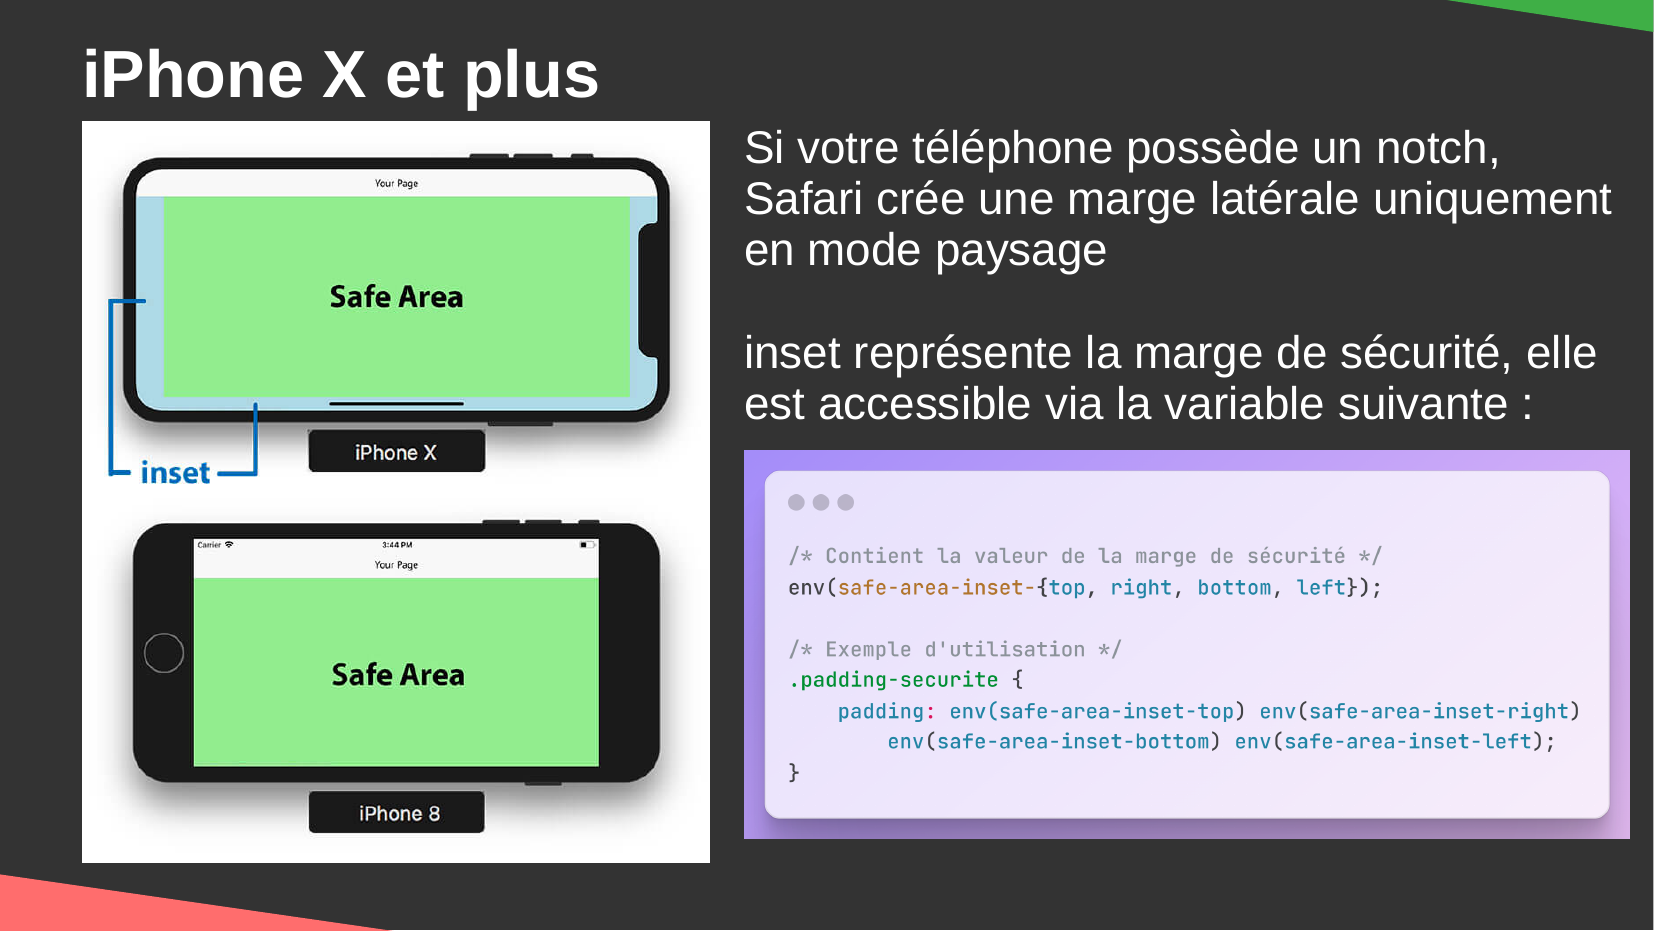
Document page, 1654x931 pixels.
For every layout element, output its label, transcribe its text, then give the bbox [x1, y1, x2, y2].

title Si votre téléphone possède un notch, Safari crée une marge latérale uniquement en mode paysage inset représente la marge de sécurité, elle est accessible via la variable suivante : [744, 121, 1630, 438]
picture [82, 121, 710, 863]
picture [744, 450, 1630, 839]
title iPhone X et plus [82, 37, 1276, 122]
text_box [1446, 0, 1654, 33]
text_box [0, 874, 394, 931]
